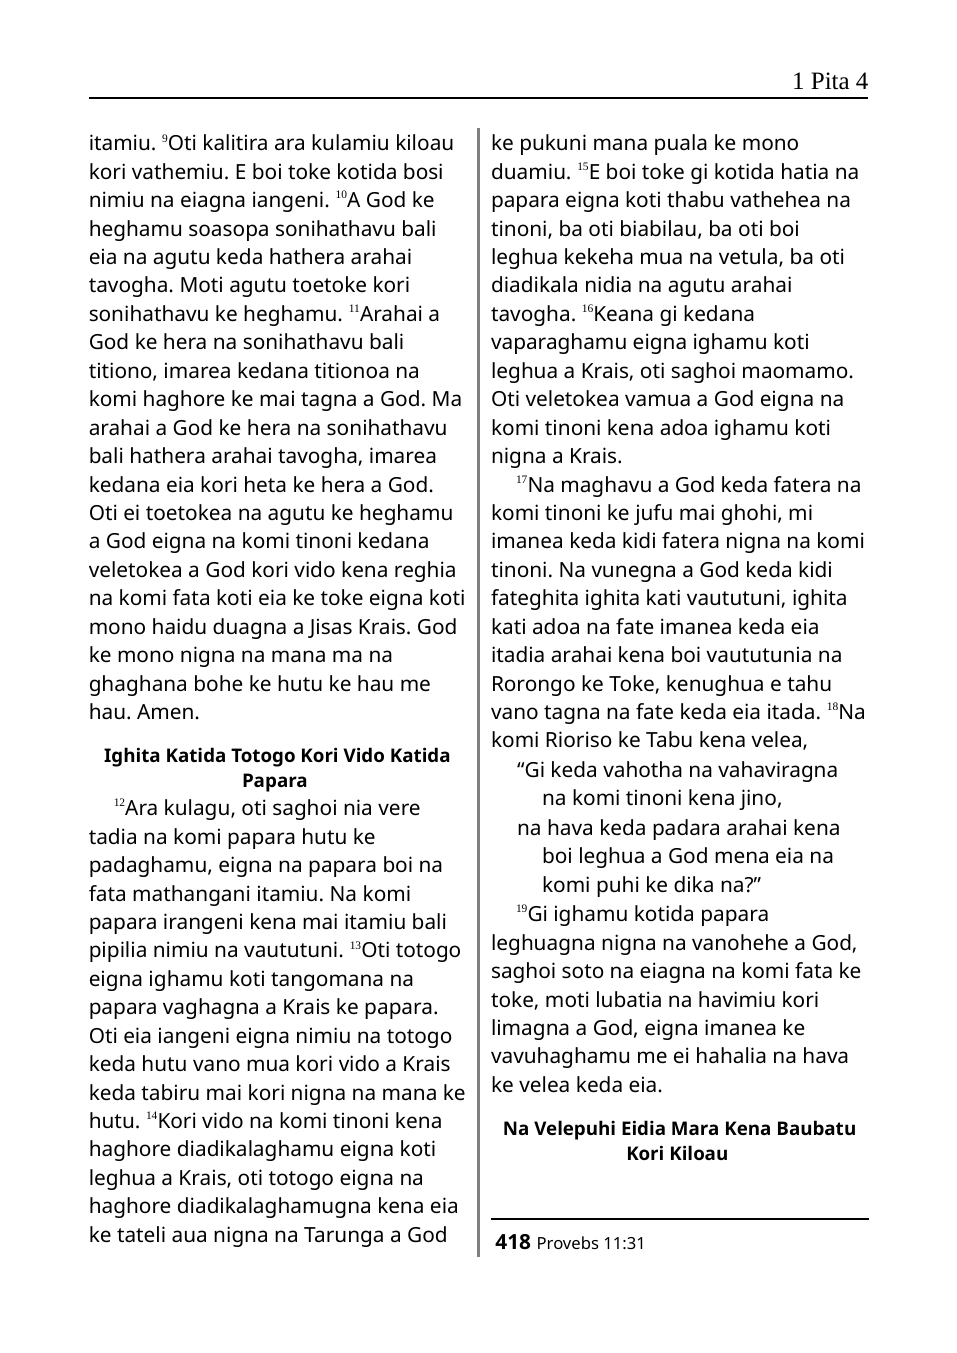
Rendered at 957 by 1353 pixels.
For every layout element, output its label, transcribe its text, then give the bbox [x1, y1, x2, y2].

text ke pukuni mana puala ke mono duamiu. 15E boi toke gi kotida hatia na papara eigna koti thabu vathehea na tinoni, ba oti biabilau, ba oti boi leghua kekeha mua na vetula, ba oti diadikala nidia na agutu arahai tavogha. 16Keana gi kedana vaparaghamu eigna ighamu koti leghua a Krais, oti saghoi maomamo. Oti veletokea vamua a God eigna na komi tinoni kena adoa ighamu koti nigna a Krais. [491, 128, 868, 470]
text 418 Provebs 11:31 [491, 1227, 868, 1256]
text “Gi keda vahotha na vahaviragna na komi tinoni kena jino, [517, 755, 867, 812]
text 12Ara kulagu, oti saghoi nia vere tadia na komi papara hutu ke padaghamu, eigna na papara boi na fata mathangani itamiu. Na komi papara irangeni kena mai itamiu bali pipilia nimiu na vaututuni. 13Oti totogo eigna ighamu koti tangomana na papara vaghagna a Krais ke papara. Oti eia iangeni eigna nimiu na totogo keda hutu vano mua kori vido a Krais keda tabiru mai kori nigna na mana ke hutu. 14Kori vido na komi tinoni kena haghore diadikalaghamu eigna koti leghua a Krais, oti totogo eigna na haghore diadikalaghamugna kena eia ke tateli aua nigna na Tarunga a God [88, 793, 466, 1248]
text 17Na maghavu a God keda fatera na komi tinoni ke jufu mai ghohi, mi imanea keda kidi fatera nigna na komi tinoni. Na vunegna a God keda kidi fateghita ighita kati vaututuni, ighita kati adoa na fate imanea keda eia itadia arahai kena boi vaututunia na Rorongo ke Toke, kenughua e tahu vano tagna na fate keda eia itada. 18Na komi Rioriso ke Tabu kena velea, [491, 470, 868, 754]
text na hava keda padara arahai kena boi leghua a God mena eia na komi puhi ke dika na?” [517, 812, 867, 898]
text Ighita Katida Totogo Kori Vido Katida Papara [88, 742, 466, 793]
text Na Velepuhi Eidia Mara Kena Baubatu Kori Kiloau [491, 1115, 868, 1166]
text 19Gi ighamu kotida papara leghuagna nigna na vanohehe a God, saghoi soto na eiagna na komi fata ke toke, moti lubatia na havimiu kori limagna a God, eigna imanea ke vavuhaghamu me ei hahalia na hava ke velea keda eia. [491, 899, 868, 1098]
text itamiu. 9Oti kalitira ara kulamiu kiloau kori vathemiu. E boi toke kotida bosi nimiu na eiagna iangeni. 10A God ke heghamu soasopa sonihathavu bali eia na agutu keda hathera arahai tavogha. Moti agutu toetoke kori sonihathavu ke heghamu. 11Arahai a God ke hera na sonihathavu bali titiono, imarea kedana titionoa na komi haghore ke mai tagna a God. Ma arahai a God ke hera na sonihathavu bali hathera arahai tavogha, imarea kedana eia kori heta ke hera a God. Oti ei toetokea na agutu ke heghamu a God eigna na komi tinoni kedana veletokea a God kori vido kena reghia na komi fata koti eia ke toke eigna koti mono haidu duagna a Jisas Krais. God ke mono nigna na mana ma na ghaghana bohe ke hutu ke hau me hau. Amen. [88, 128, 466, 726]
